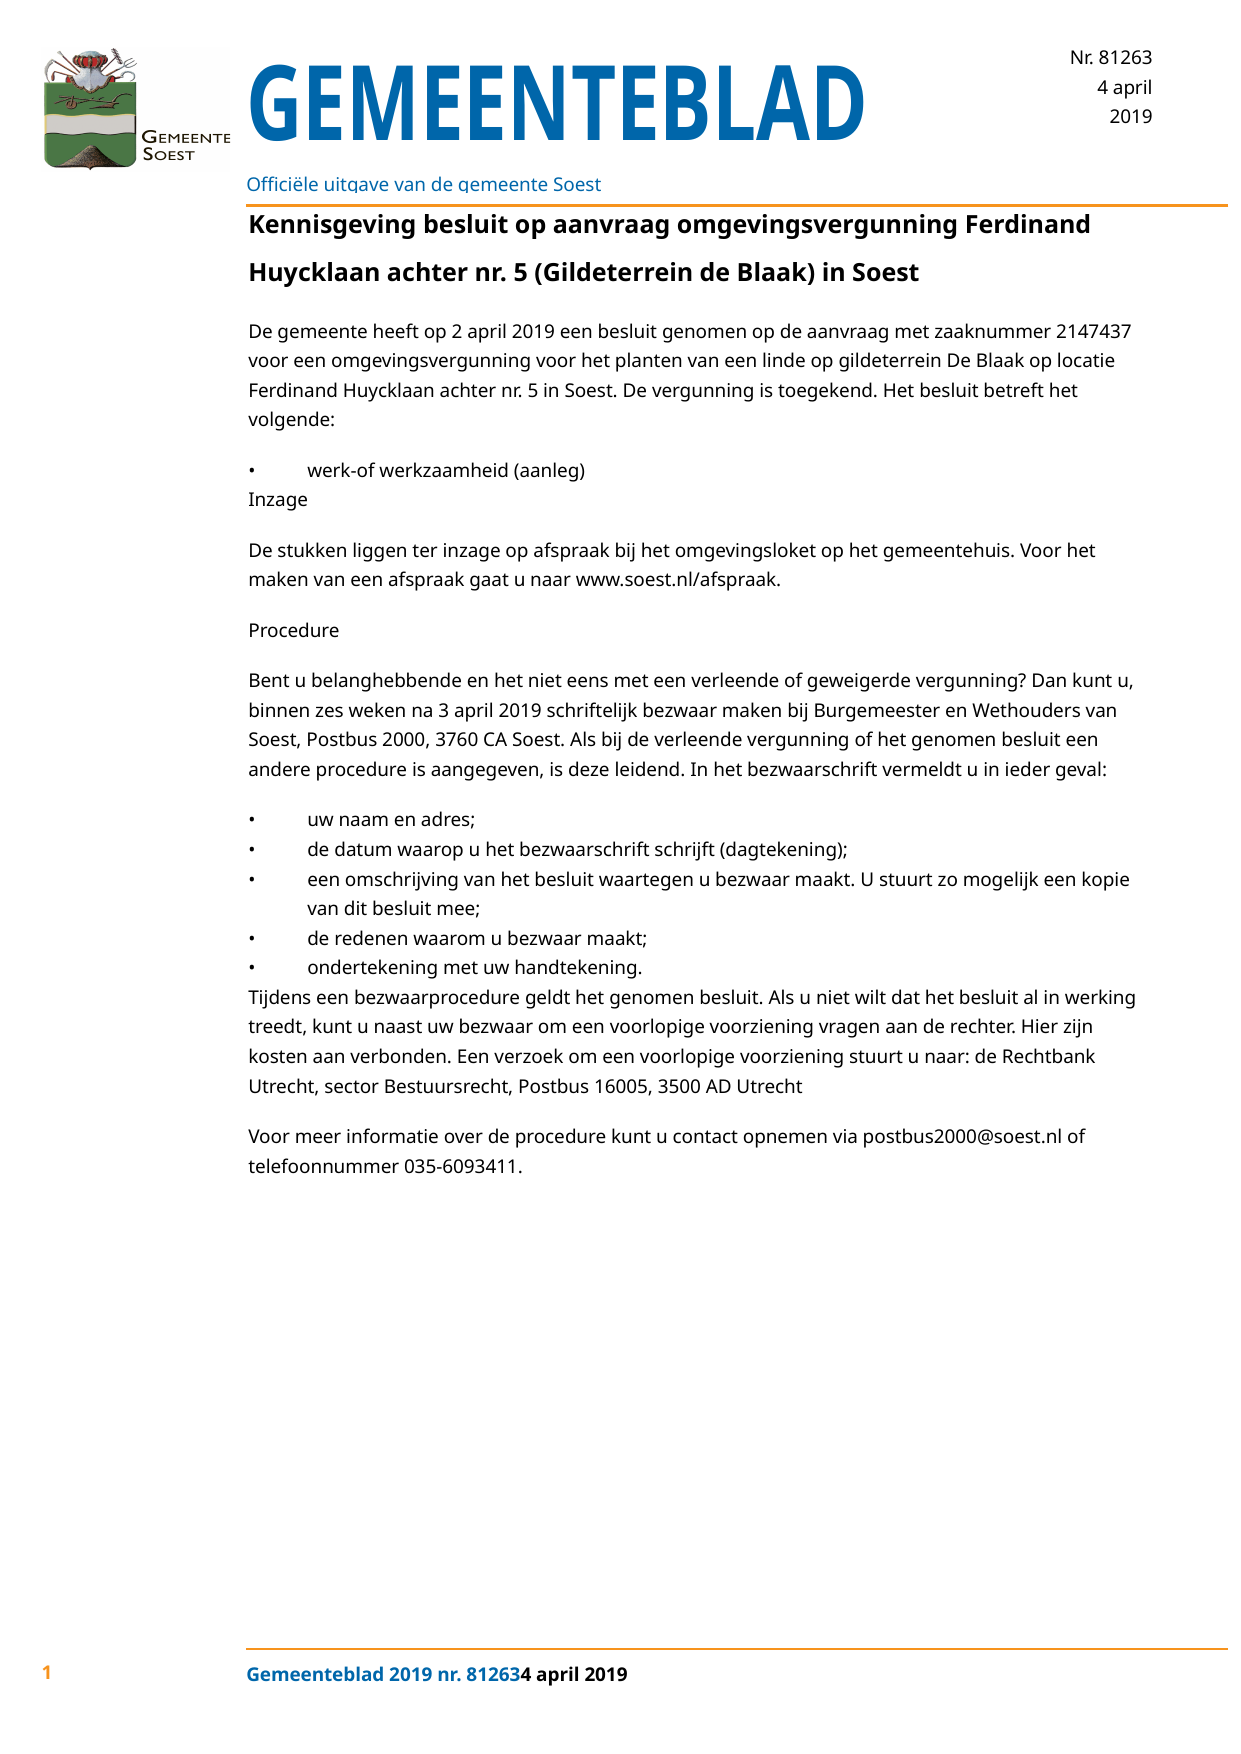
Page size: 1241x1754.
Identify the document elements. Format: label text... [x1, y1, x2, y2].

text De gemeente heeft op 2 april 2019 een besluit genomen op de aanvraag met zaaknummer 2147437 voor een omgevingsvergunning voor het planten van een linde op gildeterrein De Blaak op locatie Ferdinand Huycklaan achter nr. 5 in Soest. De vergunning is toegekend. Het besluit betreft het volgende: [248, 318, 1152, 432]
list een omschrijving van het besluit waartegen u bezwaar maakt. U stuurt zo mogelijk een kopie van dit besluit mee; [248, 866, 1152, 921]
picture [41, 47, 231, 172]
list de datum waarop u het bezwaarschrift schrijft (dagtekening); [248, 836, 1152, 862]
text Tijdens een bezwaarprocedure geldt het genomen besluit. Als u niet wilt dat het besluit al in werking treedt, kunt u naast uw bezwaar om een voorlopige voorziening vragen aan de rechter. Hier zijn kosten aan verbonden. Een verzoek om een voorlopige voorziening stuurt u naar: de Rechtbank Utrecht, sector Bestuursrecht, Postbus 16005, 3500 AD Utrecht [248, 984, 1152, 1099]
text Kennisgeving besluit op aanvraag omgevingsvergunning Ferdinand Huycklaan achter nr. 5 (Gildeterrein de Blaak) in Soest [248, 207, 1152, 288]
list werk-of werkzaamheid (aanleg) [248, 457, 1152, 483]
list uw naam en adres; [248, 807, 1152, 832]
text Procedure [248, 617, 1152, 643]
text Inzage [248, 487, 1152, 512]
text Voor meer informatie over de procedure kunt u contact opnemen via postbus2000@soest.nl of telefoonnummer 035-6093411. [248, 1123, 1152, 1179]
list de redenen waarom u bezwaar maakt; [248, 925, 1152, 951]
text De stukken liggen ter inzage op afspraak bij het omgevingsloket op het gemeentehuis. Voor het maken van een afspraak gaat u naar www.soest.nl/afspraak. [248, 537, 1152, 592]
list ondertekening met uw handtekening. [248, 954, 1152, 980]
text Bent u belanghebbende en het niet eens met een verleende of geweigerde vergunning? Dan kunt u, binnen zes weken na 3 april 2019 schriftelijk bezwaar maken bij Burgemeester en Wethouders van Soest, Postbus 2000, 3760 CA Soest. Als bij de verleende vergunning of het genomen besluit een andere procedure is aangegeven, is deze leidend. In het bezwaarschrift vermeldt u in ieder geval: [248, 667, 1152, 782]
